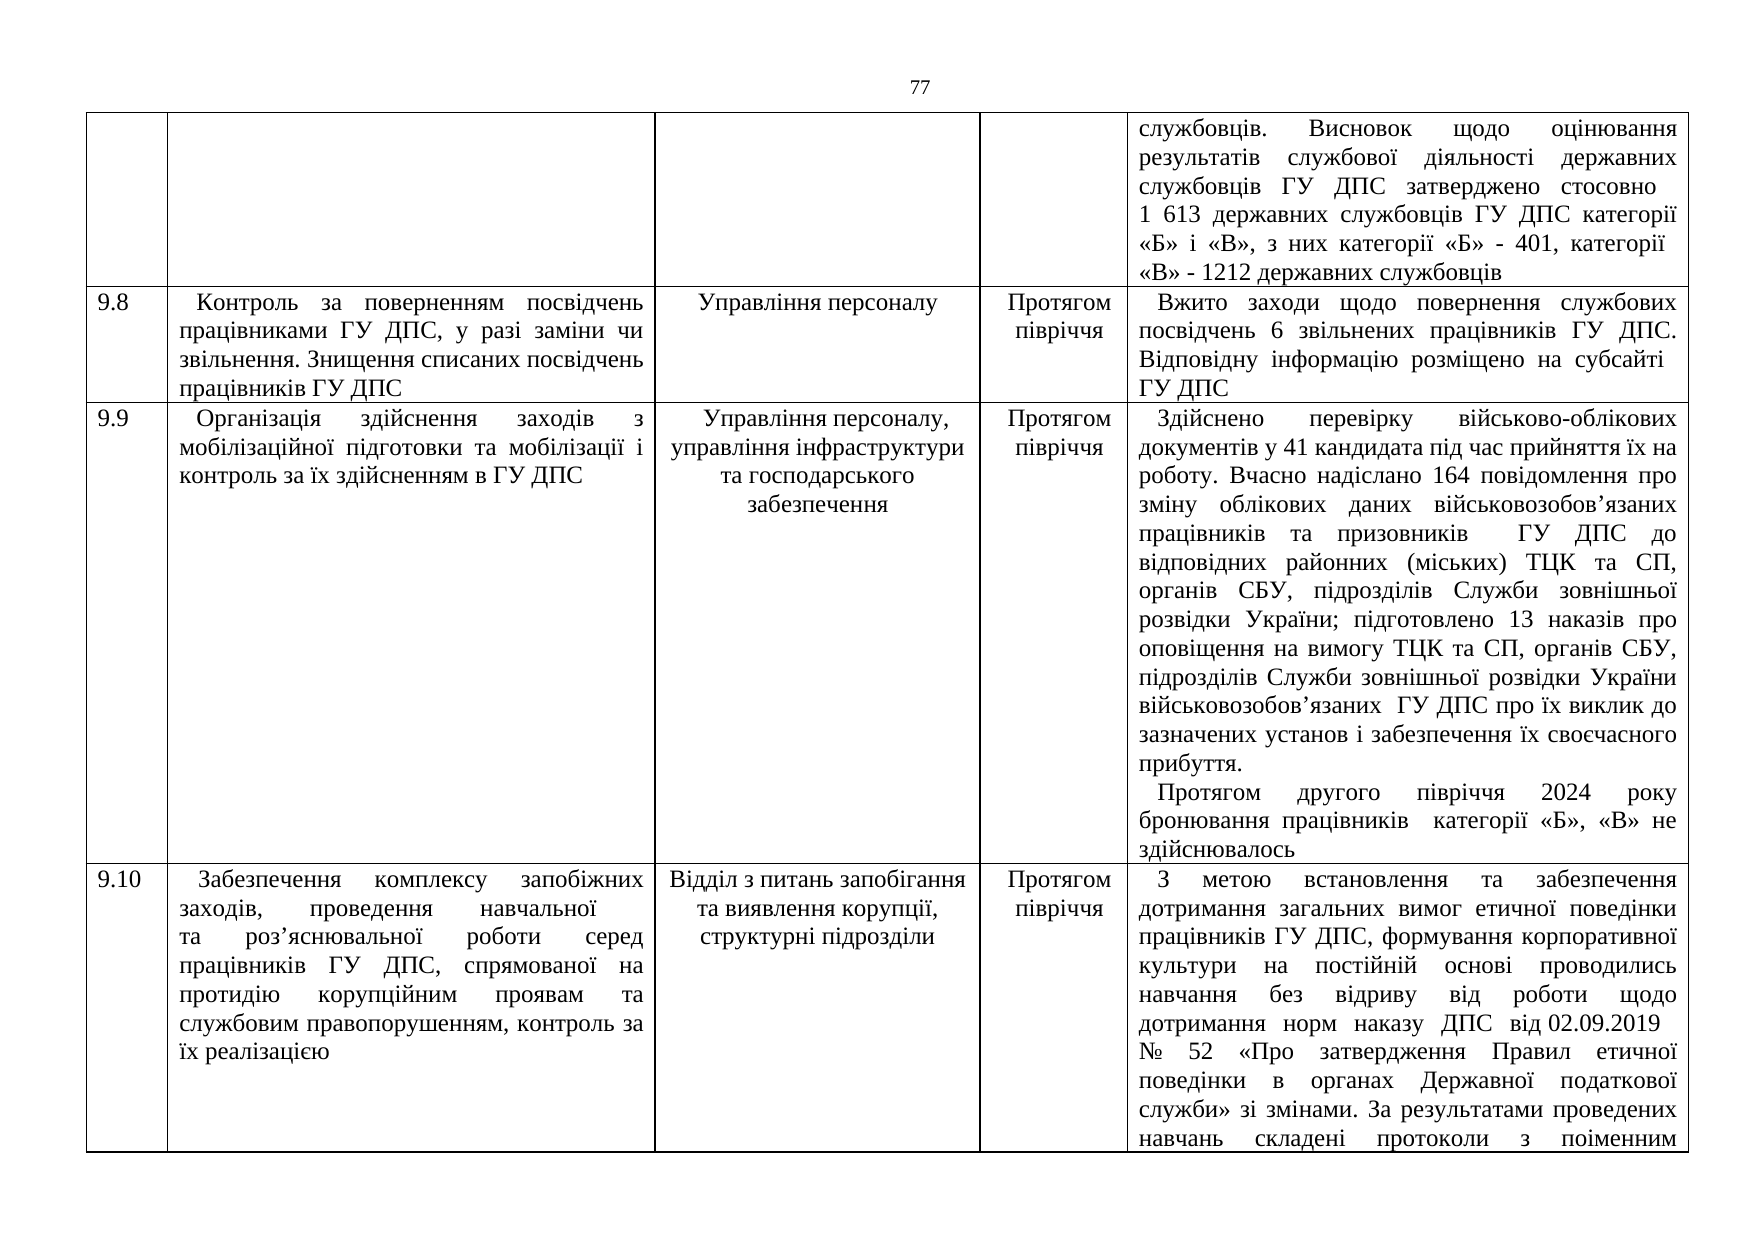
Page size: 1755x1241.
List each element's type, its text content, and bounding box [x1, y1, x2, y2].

table_cell Забезпечення комплексу запобіжних заходів, проведення навчальної та роз’яснювальної роботи серед працівників ГУ ДПС, спрямованої на протидію корупційним проявам та службовим правопорушенням, контроль за їх реалізацією [168, 864, 654, 1151]
table_cell Організація здійснення заходів з мобілізаційної підготовки та мобілізації і контроль за їх здійсненням в ГУ ДПС [168, 403, 654, 863]
table_cell [981, 113, 1127, 286]
table_cell Протягом півріччя [981, 403, 1127, 863]
table_cell 9.10 [87, 864, 167, 1151]
table_cell [87, 113, 167, 286]
table_cell Протягом півріччя [981, 287, 1127, 402]
table_cell [168, 113, 654, 286]
table_cell Відділ з питань запобігання та виявлення корупції, структурні підрозділи [656, 864, 979, 1151]
table_cell 9.9 [87, 403, 167, 863]
table_cell З метою встановлення та забезпечення дотримання загальних вимог етичної поведінки працівників ГУ ДПС, формування корпоративної культури на постійній основі проводились навчання без відриву від роботи щодо дотримання норм наказу ДПС від 02.09.2019 № 52 «Про затвердження Правил етичної поведінки в органах Державної податкової служби» зі змінами. За результатами проведених навчань складені протоколи з поіменним [1128, 864, 1688, 1151]
table_cell [656, 113, 979, 286]
table_cell 9.8 [87, 287, 167, 402]
table_cell Вжито заходи щодо повернення службових посвідчень 6 звільнених працівників ГУ ДПС. Відповідну інформацію розміщено на субсайті ГУ ДПС [1128, 287, 1688, 402]
table_cell службовців. Висновок щодо оцінювання результатів службової діяльності державних службовців ГУ ДПС затверджено стосовно 1 613 державних службовців ГУ ДПС категорії «Б» і «В», з них категорії «Б» - 401, категорії «В» - 1212 державних службовців [1128, 113, 1688, 286]
table_cell Здійснено перевірку військово-облікових документів у 41 кандидата під час прийняття їх на роботу. Вчасно надіслано 164 повідомлення про зміну облікових даних військовозобов’язаних працівників та призовників ГУ ДПС до відповідних районних (міських) ТЦК та СП, органів СБУ, підрозділів Служби зовнішньої розвідки України; підготовлено 13 наказів про оповіщення на вимогу ТЦК та СП, органів СБУ, підрозділів Служби зовнішньої розвідки України військовозобов’язаних ГУ ДПС про їх виклик до зазначених установ і забезпечення їх своєчасного прибуття. Протягом другого півріччя 2024 року бронювання працівників категорії «Б», «В» не здійснювалось [1128, 403, 1688, 863]
table_cell Управління персоналу, управління інфраструктури та господарського забезпечення [656, 403, 979, 863]
table_cell Протягом півріччя [981, 864, 1127, 1151]
table_cell Контроль за поверненням посвідчень працівниками ГУ ДПС, у разі заміни чи звільнення. Знищення списаних посвідчень працівників ГУ ДПС [168, 287, 654, 402]
table_cell Управління персоналу [656, 287, 979, 402]
